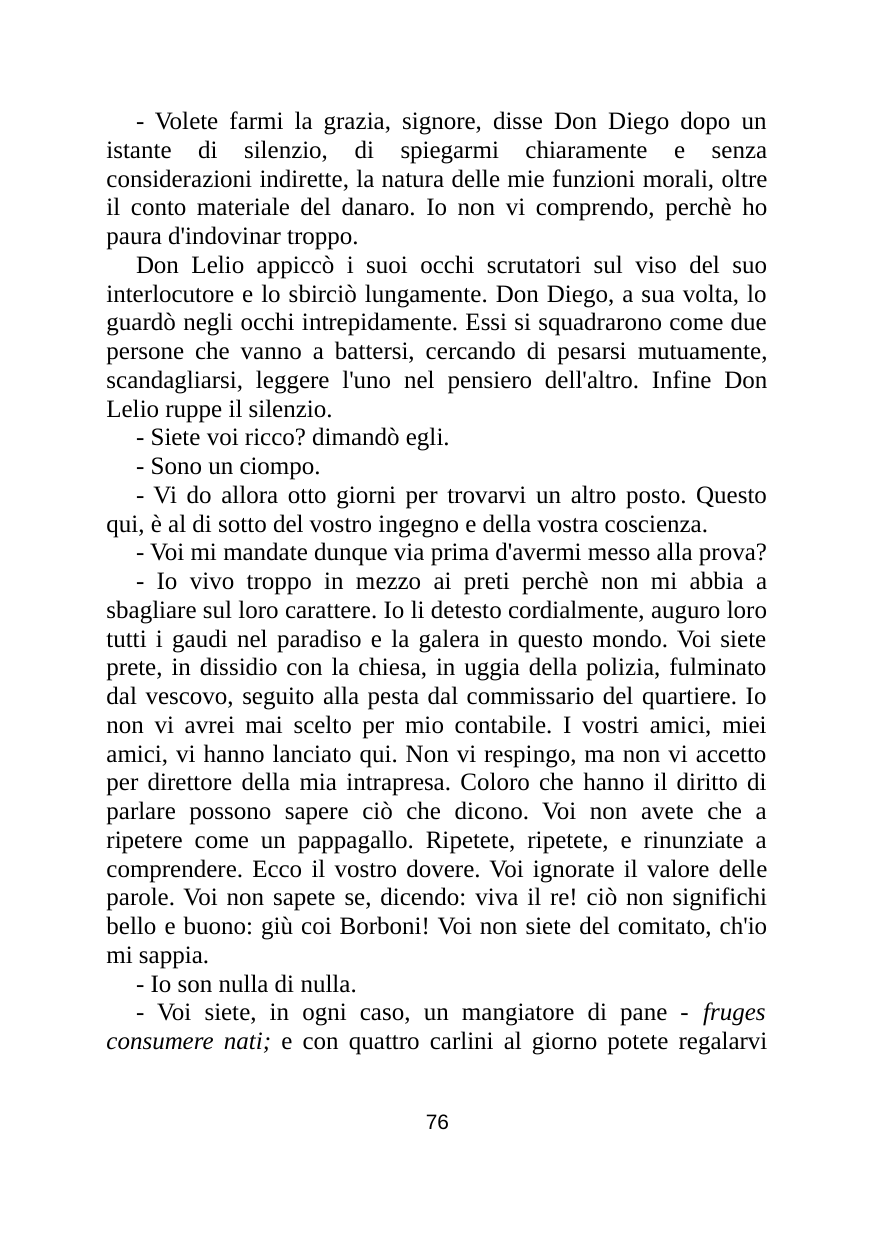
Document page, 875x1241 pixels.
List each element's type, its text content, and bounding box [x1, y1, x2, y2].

text - Siete voi ricco? dimandò egli. [106, 422, 768, 451]
text - Volete farmi la grazia, signore, disse Don Diego dopo un istante di silenzio, di spiegarmi chiaramente e senza considerazioni indirette, la natura delle mie funzioni morali, oltre il conto materiale del danaro. Io non vi comprendo, perchè ho paura d'indovinar troppo. [106, 106, 768, 250]
text - Sono un ciompo. [106, 451, 768, 480]
text - Io son nulla di nulla. [106, 969, 768, 997]
text - Voi mi mandate dunque via prima d'avermi messo alla prova? [106, 537, 768, 566]
text Don Lelio appiccò i suoi occhi scrutatori sul viso del suo interlocutore e lo sbirciò lungamente. Don Diego, a sua volta, lo guardò negli occhi intrepidamente. Essi si squadrarono come due persone che vanno a battersi, cercando di pesarsi mutuamente, scandagliarsi, leggere l'uno nel pensiero dell'altro. Infine Don Lelio ruppe il silenzio. [106, 250, 768, 422]
text - Voi siete, in ogni caso, un mangiatore di pane - fruges consumere nati; e con quattro carlini al giorno potete regalarvi [106, 997, 768, 1055]
text - Io vivo troppo in mezzo ai preti perchè non mi abbia a sbagliare sul loro carattere. Io li detesto cordialmente, auguro loro tutti i gaudi nel paradiso e la galera in questo mondo. Voi siete prete, in dissidio con la chiesa, in uggia della polizia, fulminato dal vescovo, seguito alla pesta dal commissario del quartiere. Io non vi avrei mai scelto per mio contabile. I vostri amici, miei amici, vi hanno lanciato qui. Non vi respingo, ma non vi accetto per direttore della mia intrapresa. Coloro che hanno il diritto di parlare possono sapere ciò che dicono. Voi non avete che a ripetere come un pappagallo. Ripetete, ripetete, e rinunziate a comprendere. Ecco il vostro dovere. Voi ignorate il valore delle parole. Voi non sapete se, dicendo: viva il re! ciò non significhi bello e buono: giù coi Borboni! Voi non siete del comitato, ch'io mi sappia. [106, 566, 768, 969]
text - Vi do allora otto giorni per trovarvi un altro posto. Questo qui, è al di sotto del vostro ingegno e della vostra coscienza. [106, 480, 768, 537]
